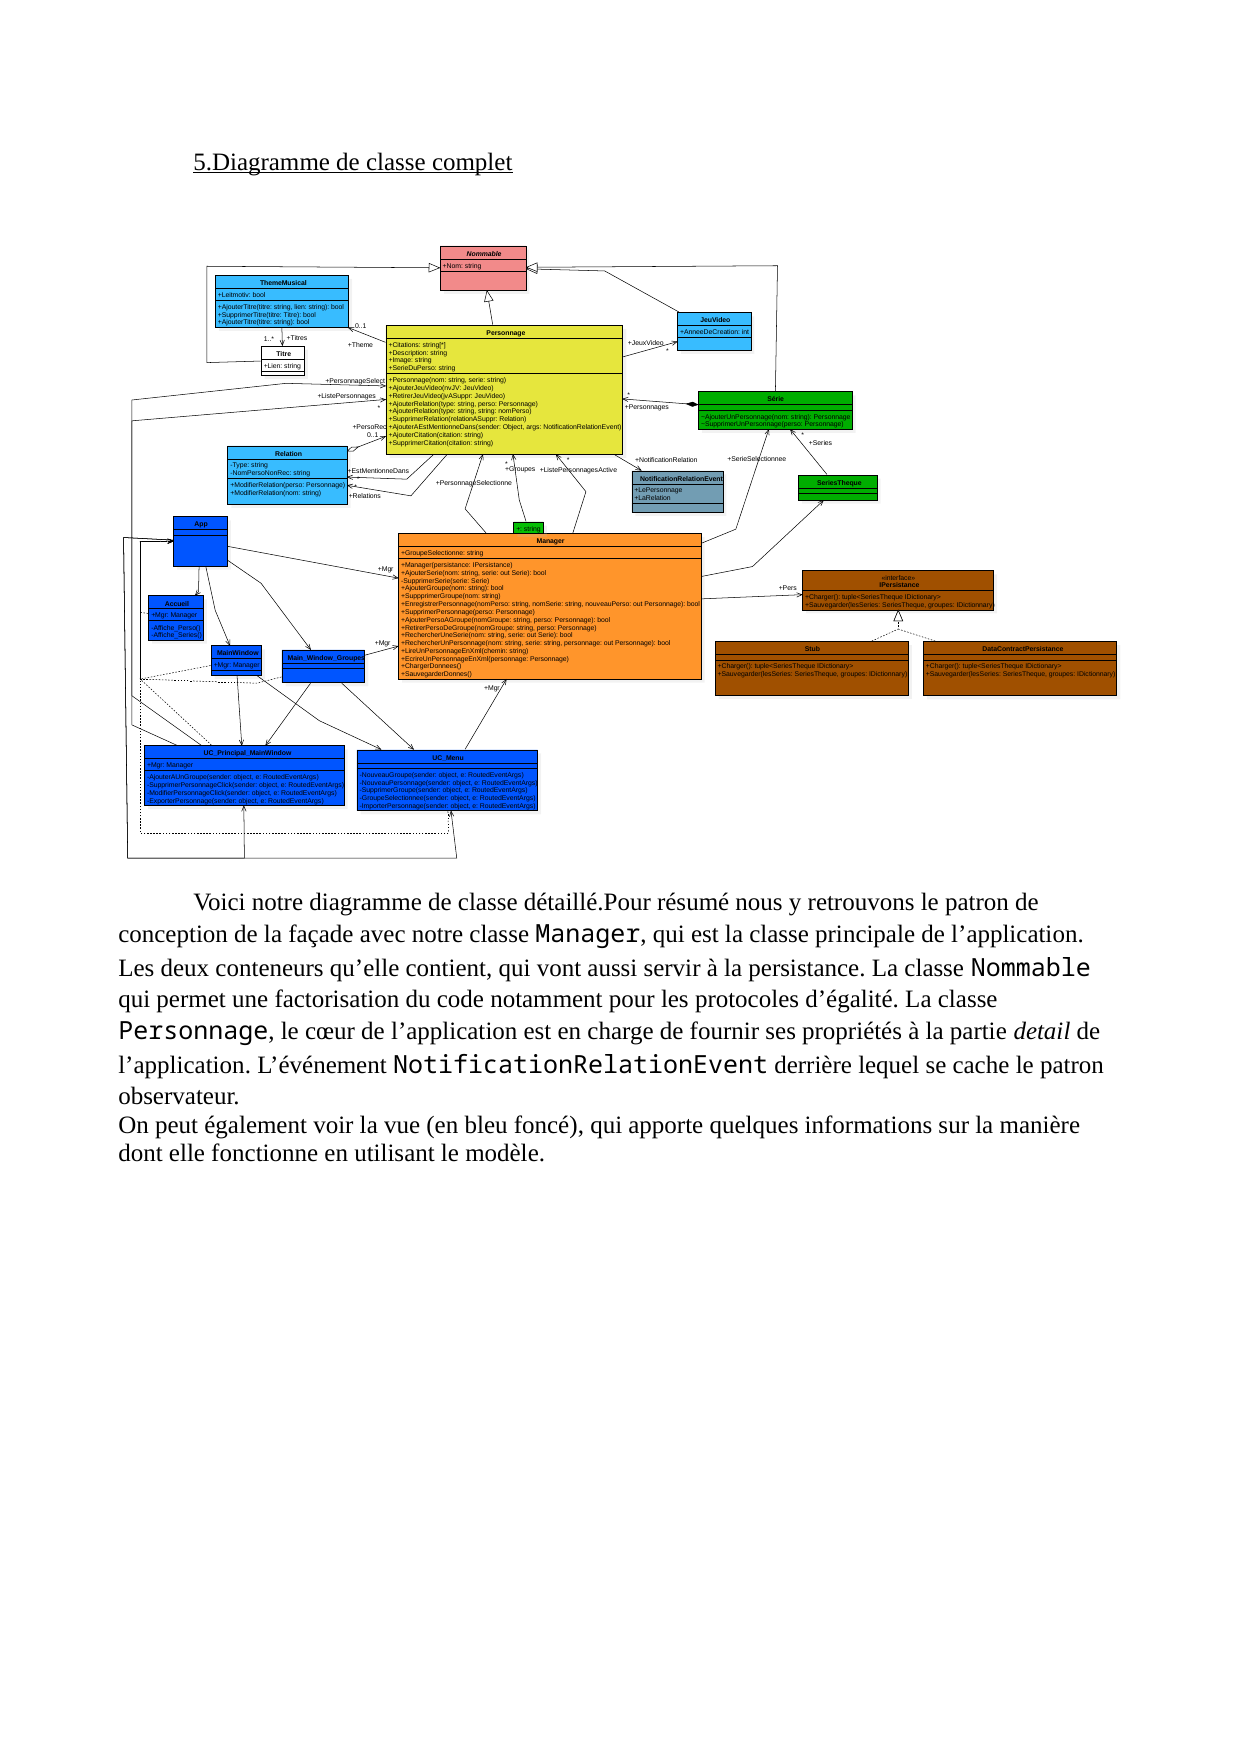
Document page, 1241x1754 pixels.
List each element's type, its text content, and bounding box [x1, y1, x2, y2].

text On peut également voir la vue (en bleu foncé), qui apporte quelques informations sur la manière dont elle fonctionne en utilisant le modèle. [118, 1110, 1122, 1167]
text Voici notre diagramme de classe détaillé.Pour résumé nous y retrouvons le patron de conception de la façade avec notre classe Manager, qui est la classe principale de l’application. Les deux conteneurs qu’elle contient, qui vont aussi servir à la persistance. La classe Nommable qui permet une factorisation du code notamment pour les protocoles d’égalité. La classe Personnage, le cœur de l’application est en charge de fournir ses propriétés à la partie detail de l’application. L’événement NotificationRelationEvent derrière lequel se cache le patron observateur. [118, 233, 1122, 1110]
text 5.Diagramme de classe complet [118, 147, 1122, 176]
